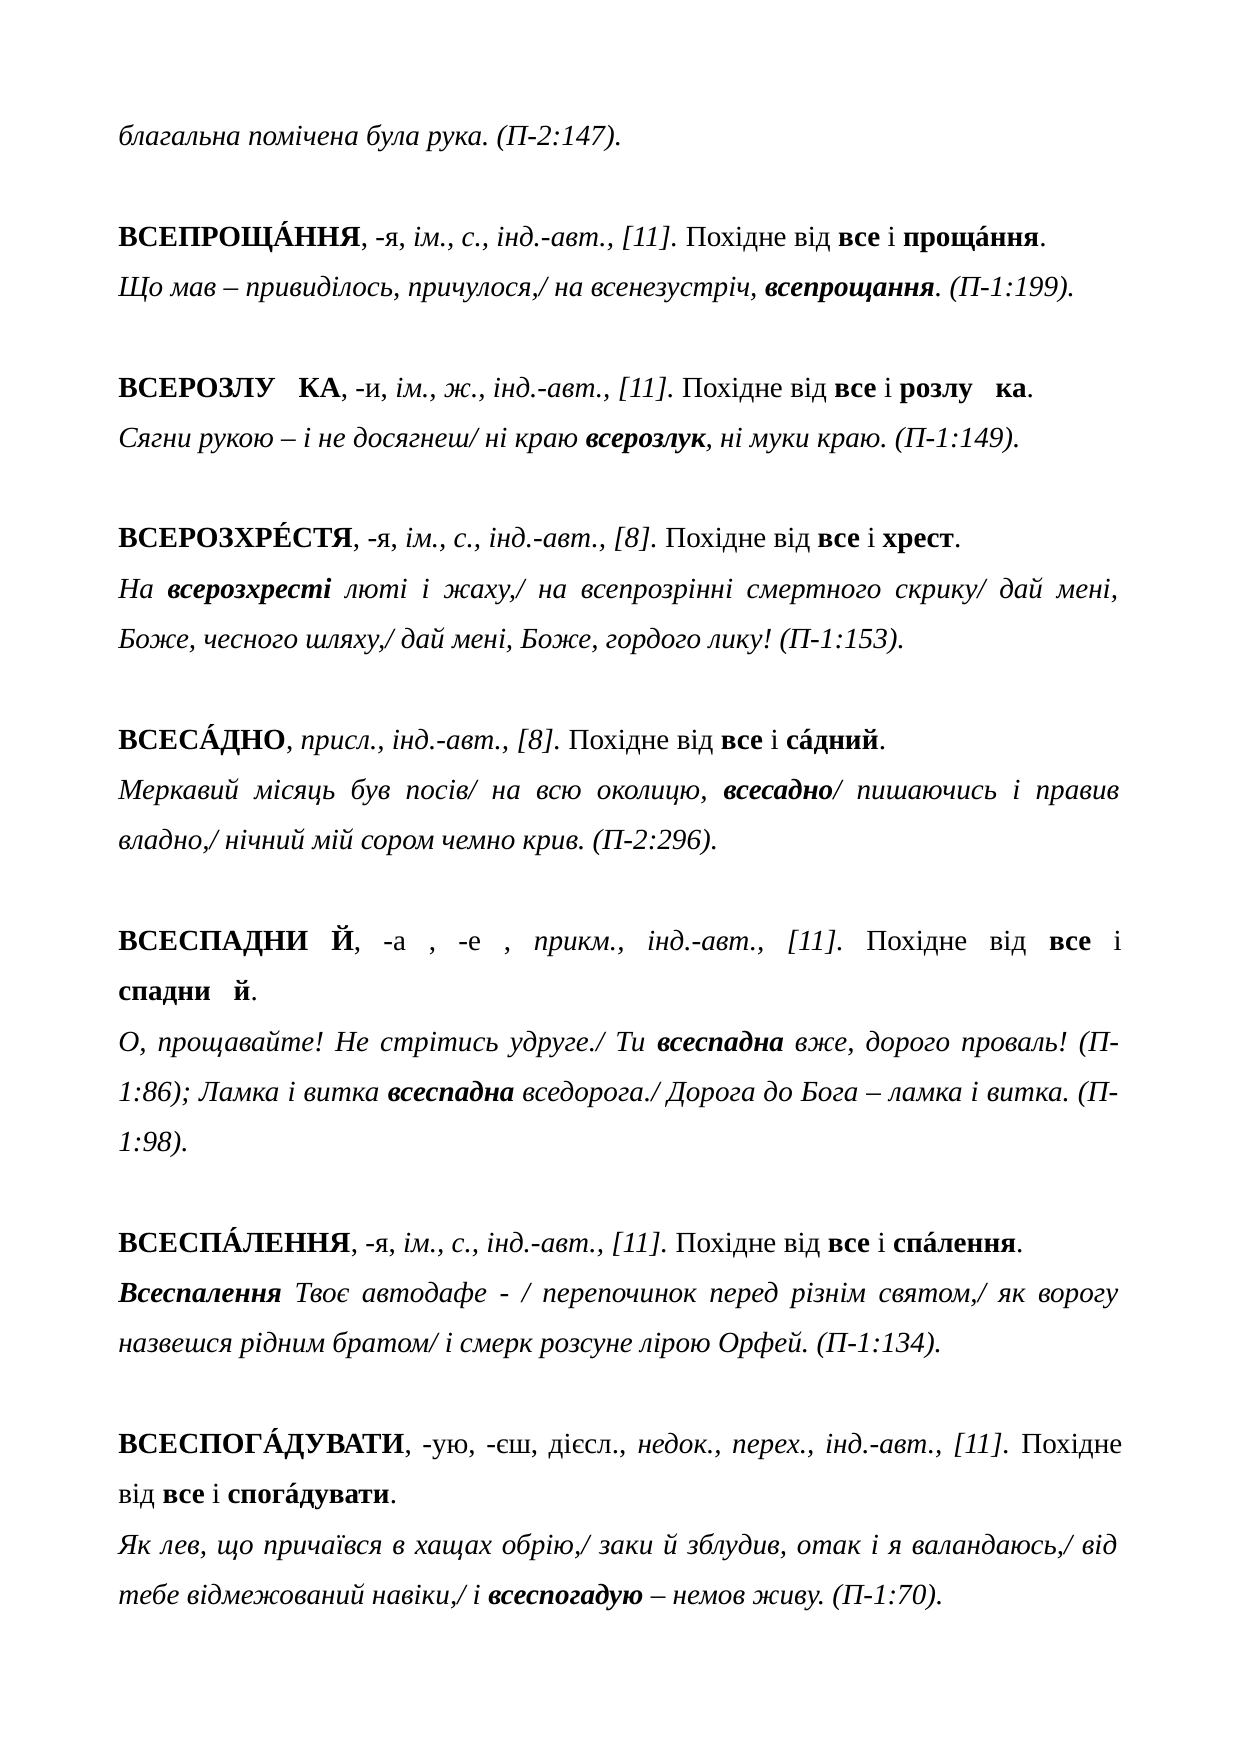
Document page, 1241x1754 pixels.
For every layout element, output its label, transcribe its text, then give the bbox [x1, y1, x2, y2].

text благальна помічена була рука. (П-2:147). [118, 118, 1122, 152]
text Всеспáлення, -я, ім., с., інд.-авт., [11]. Похідне від все і спáлення. [118, 1225, 1122, 1258]
text ВсеспаднИй, -а, -е, прикм., інд.-авт., [11]. Похідне від все і спадний. [118, 923, 1122, 1007]
text Всесáдно, присл., інд.-авт., [8]. Похідне від все і сáдний. [118, 722, 1122, 755]
text Сягни рукою – і не досягнеш/ ні краю всерозлук, ні муки краю. (П-1:149). [118, 420, 1122, 453]
text Всеспалення Твоє автодафе - / перепочинок перед різнім святом,/ як ворогу назвешся рідним братом/ і смерк розсуне лірою Орфей. (П-1:134). [118, 1275, 1122, 1359]
text На всерозхресті люті і жаху,/ на всепрозрінні смертного скрику/ дай мені, Боже, чесного шляху,/ дай мені, Боже, гордого лику! (П-1:153). [118, 571, 1122, 655]
text Всепрощáння, -я, ім., с., інд.-авт., [11]. Похідне від все і прощáння. [118, 219, 1122, 252]
text Меркавий місяць був посів/ на всю околицю, всесадно/ пишаючись і правив владно,/ нічний мій сором чемно крив. (П-2:296). [118, 772, 1122, 856]
text Всерозхрéстя, -я, ім., с., інд.-авт., [8]. Похідне від все і хрест. [118, 521, 1122, 554]
text Як лев, що причаївся в хащах обрію,/ заки й зблудив, отак і я валандаюсь,/ від тебе відмежований навіки,/ і всеспогадую – немов живу. (П-1:70). [118, 1527, 1122, 1611]
text Всерозлука, -и, ім., ж., інд.-авт., [11]. Похідне від все і розлука. [118, 370, 1122, 403]
text Що мав – привиділось, причулося,/ на всенезустріч, всепрощання. (П-1:199). [118, 269, 1122, 303]
text О, прощавайте! Не стрітись удруге./ Ти всеспадна вже, дорого проваль! (П-1:86); Ламка і витка всеспадна вседорога./ Дорога до Бога – ламка і витка. (П-1:98). [118, 1024, 1122, 1158]
text Всеспогáдувати, -ую, -єш, дієсл., недок., перех., інд.-авт., [11]. Похідне від все і спогáдувати. [118, 1426, 1122, 1510]
